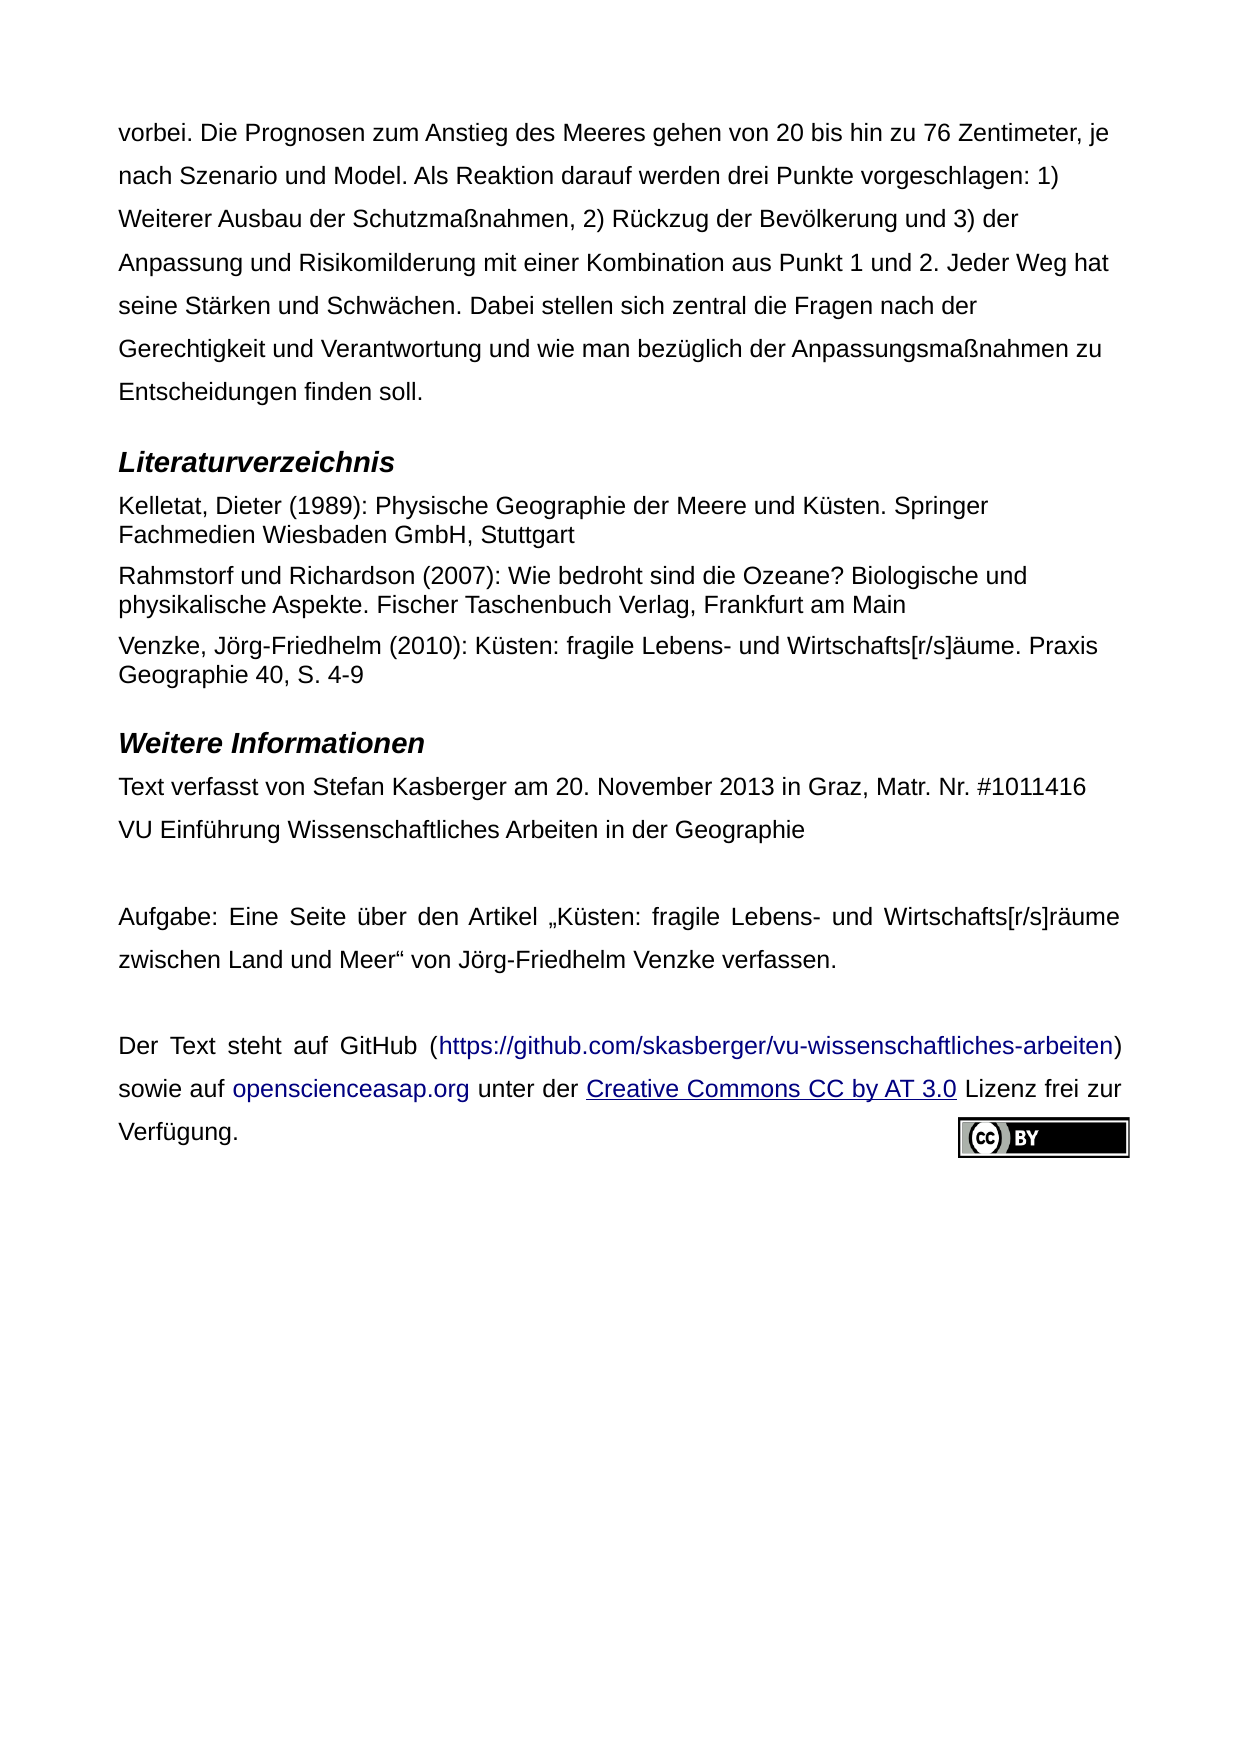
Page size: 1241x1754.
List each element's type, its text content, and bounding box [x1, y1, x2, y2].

picture [958, 1117, 1130, 1158]
subtitle Literaturverzeichnis [118, 445, 1122, 478]
text vorbei. Die Prognosen zum Anstieg des Meeres gehen von 20 bis hin zu 76 Zentimeter, je nach Szenario und Model. Als Reaktion darauf werden drei Punkte vorgeschlagen: 1) Weiterer Ausbau der Schutzmaßnahmen, 2) Rückzug der Bevölkerung und 3) der Anpassung und Risikomilderung mit einer Kombination aus Punkt 1 und 2. Jeder Weg hat seine Stärken und Schwächen. Dabei stellen sich zentral die Fragen nach der Gerechtigkeit und Verantwortung und wie man bezüglich der Anpassungsmaßnahmen zu Entscheidungen finden soll. [118, 118, 1122, 406]
text VU Einführung Wissenschaftliches Arbeiten in der Geographie [118, 815, 1122, 844]
text Aufgabe: Eine Seite über den Artikel „Küsten: fragile Lebens- und Wirtschafts[r/s]räume zwischen Land und Meer“ von Jörg-Friedhelm Venzke verfassen. [118, 901, 1122, 973]
text Kelletat, Dieter (1989): Physische Geographie der Meere und Küsten. Springer Fachmedien Wiesbaden GmbH, Stuttgart [118, 491, 1122, 548]
text Der Text steht auf GitHub (https://github.com/skasberger/vu-wissenschaftliches-arbeiten) sowie auf openscienceasap.org unter der Creative Commons CC by AT 3.0 Lizenz frei zur Verfügung. [118, 1031, 1122, 1146]
text Venzke, Jörg-Friedhelm (2010): Küsten: fragile Lebens- und Wirtschafts[r/s]äume. Praxis Geographie 40, S. 4-9 [118, 631, 1122, 688]
text Text verfasst von Stefan Kasberger am 20. November 2013 in Graz, Matr. Nr. #1011416 [118, 772, 1122, 801]
text Rahmstorf und Richardson (2007): Wie bedroht sind die Ozeane? Biologische und physikalische Aspekte. Fischer Taschenbuch Verlag, Frankfurt am Main [118, 561, 1122, 618]
subtitle Weitere Informationen [118, 726, 1122, 759]
